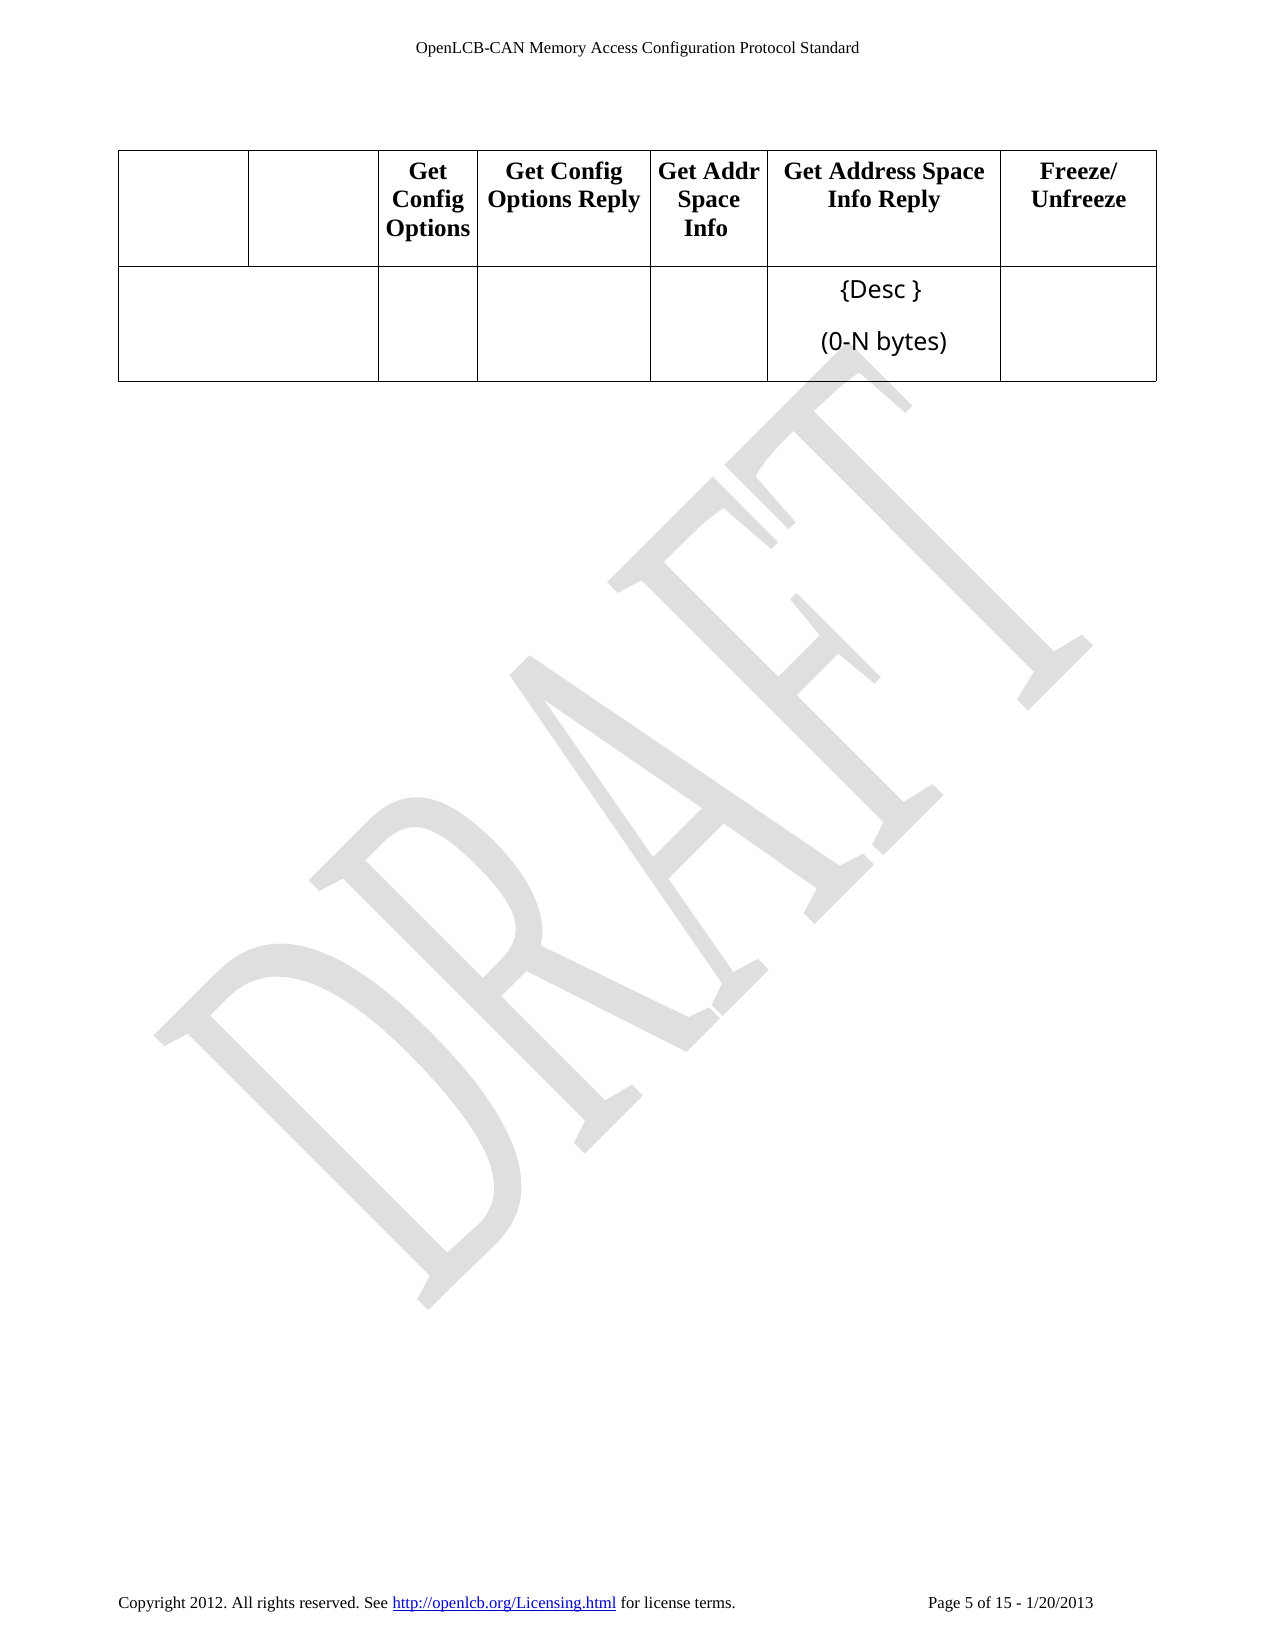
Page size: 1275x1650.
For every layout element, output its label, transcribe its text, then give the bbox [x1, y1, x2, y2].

table_header Get Address Space Info Reply [768, 151, 1000, 266]
table_header Get Config Options [379, 151, 477, 266]
table_cell [379, 267, 477, 381]
table_cell {Desc } (0-N bytes) [768, 267, 1000, 381]
table_header Freeze/ Unfreeze [1001, 151, 1156, 266]
table_header Get Addr Space Info [651, 151, 767, 266]
table_cell [1001, 267, 1156, 381]
table_header [249, 151, 378, 266]
table_cell [119, 267, 378, 381]
table_cell [651, 267, 767, 381]
table_header [119, 151, 248, 266]
table_header Get Config Options Reply [478, 151, 650, 266]
table_cell [478, 267, 650, 381]
